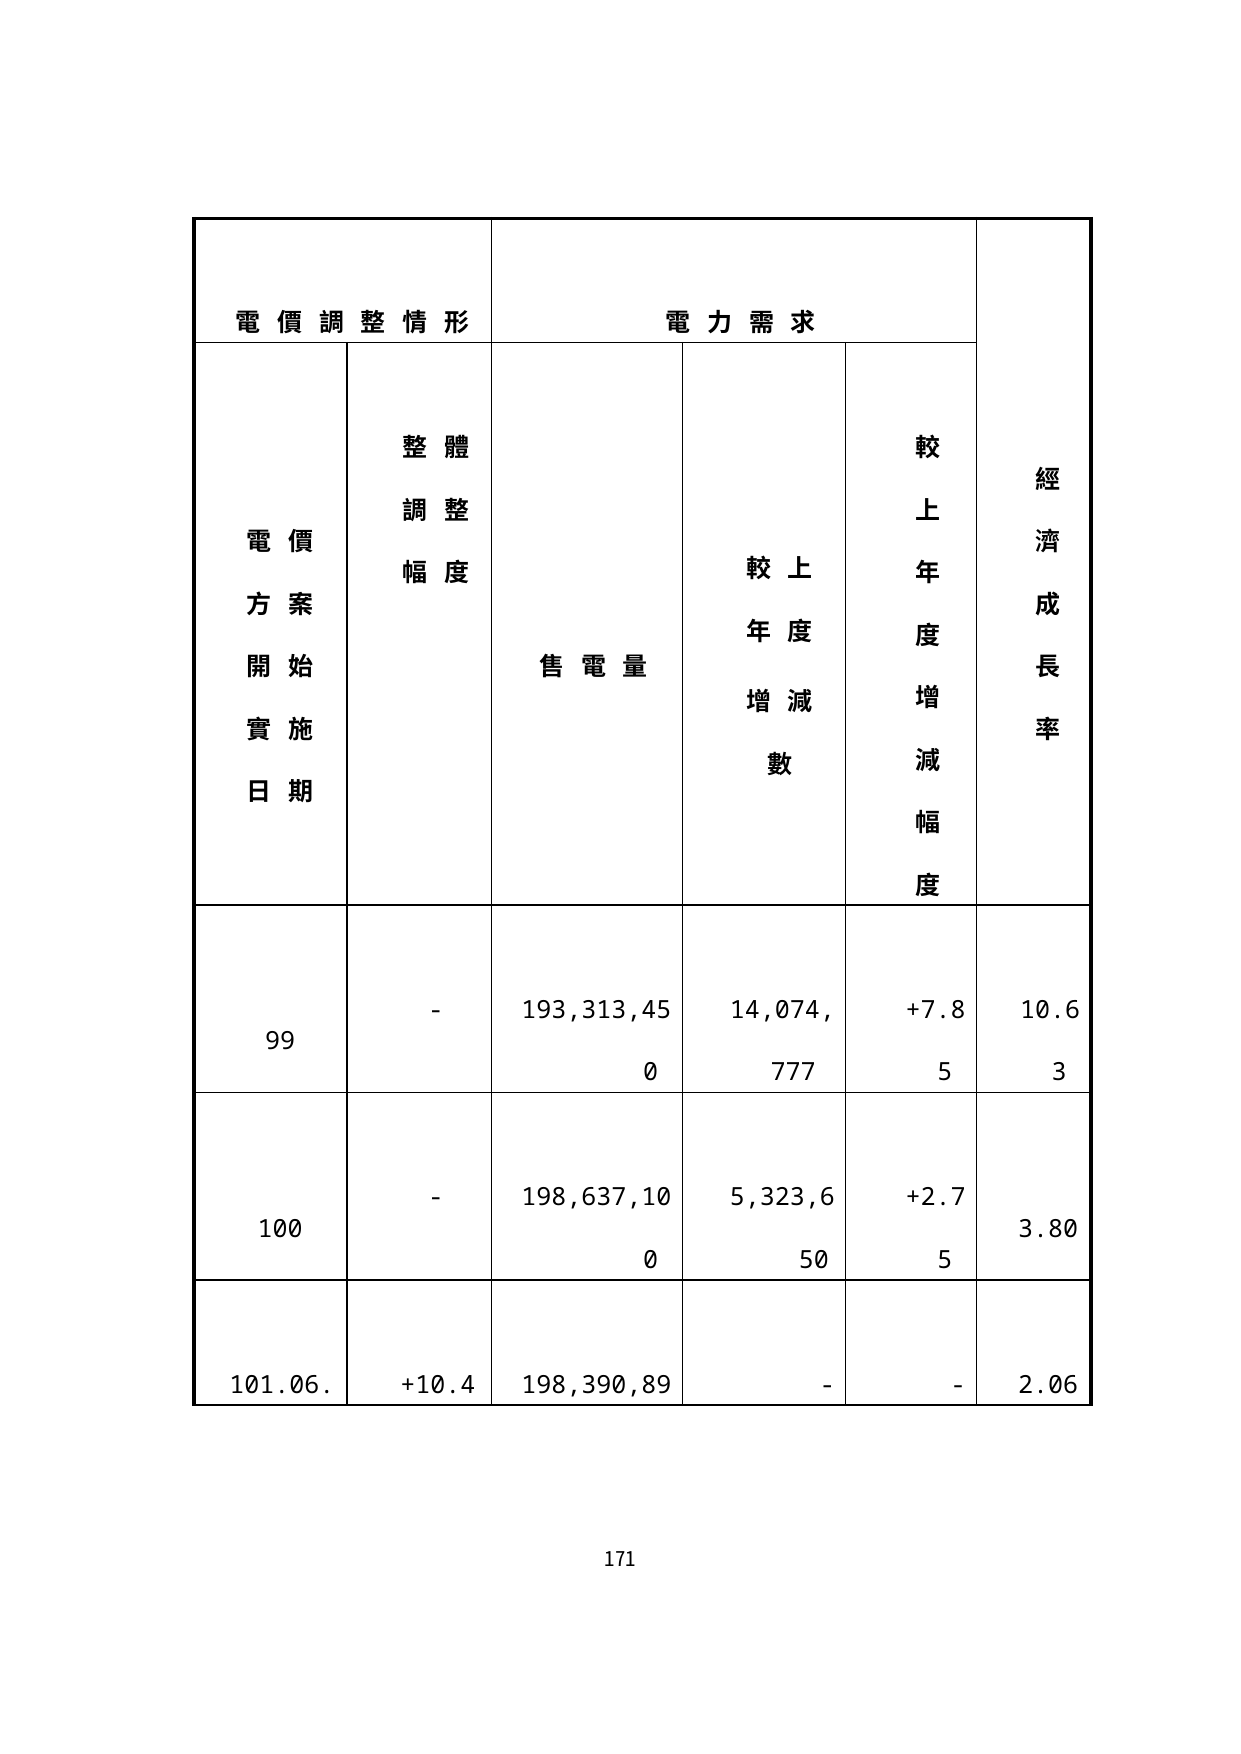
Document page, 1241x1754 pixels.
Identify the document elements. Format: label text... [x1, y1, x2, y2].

table_cell 電價方案開始實施日期 [196, 343, 346, 904]
table_cell 193,313,450 [492, 906, 682, 1092]
table_header 電力需求 [492, 220, 976, 342]
table_cell +10.4 [348, 1281, 491, 1404]
table_cell 101.06. [196, 1281, 346, 1404]
table_cell 198,637,100 [492, 1093, 682, 1279]
table_cell 3.80 [977, 1093, 1089, 1279]
table_cell [846, 1281, 976, 1404]
table_cell 198,390,89 [492, 1281, 682, 1404]
table_cell - [348, 906, 491, 1092]
table_header 電價調整情形 [196, 220, 491, 342]
table_cell [683, 1281, 845, 1404]
table_cell 5,323,650 [683, 1093, 845, 1279]
table_cell 99 [196, 906, 346, 1092]
table_cell 10.63 [977, 906, 1089, 1092]
table_cell +2.75 [846, 1093, 976, 1279]
table_cell 100 [196, 1093, 346, 1279]
table_cell 較上年度增減幅度 [846, 343, 976, 904]
table_cell 較上年度 增減數 [683, 343, 845, 904]
table_cell - [348, 1093, 491, 1279]
table_cell +7.85 [846, 906, 976, 1092]
table_cell 售電量 [492, 343, 682, 904]
table_cell 整體調整幅度 [348, 343, 491, 904]
table_cell 14,074,777 [683, 906, 845, 1092]
table_cell 2.06 [977, 1281, 1089, 1404]
table_header 經濟成長率 [977, 220, 1089, 904]
